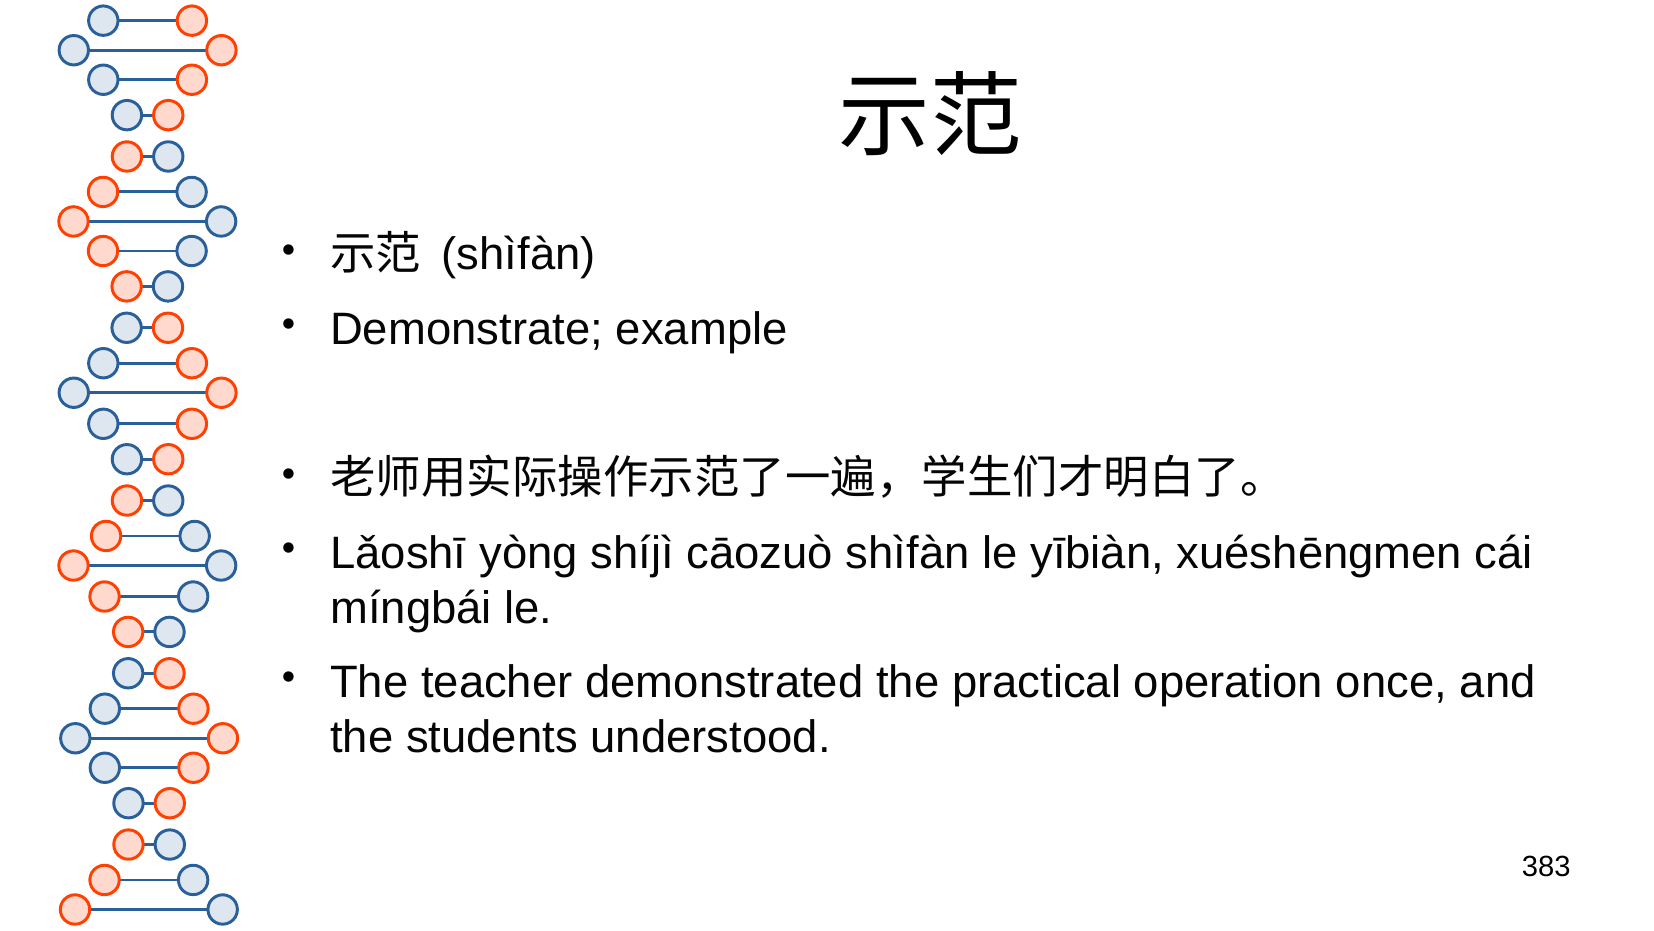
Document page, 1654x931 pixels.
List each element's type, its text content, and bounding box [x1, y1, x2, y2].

list 示范 (shìfàn) Demonstrate; example 老师用实际操作示范了一遍，学生们才明白了。 Lǎoshī yòng shíjì cāozuò shìfàn le yībiàn, xuéshēngmen cái míngbái le. The teacher demonstrated the practical operation once, and the students understood. [265, 224, 1595, 764]
title 示范 [265, 35, 1595, 189]
